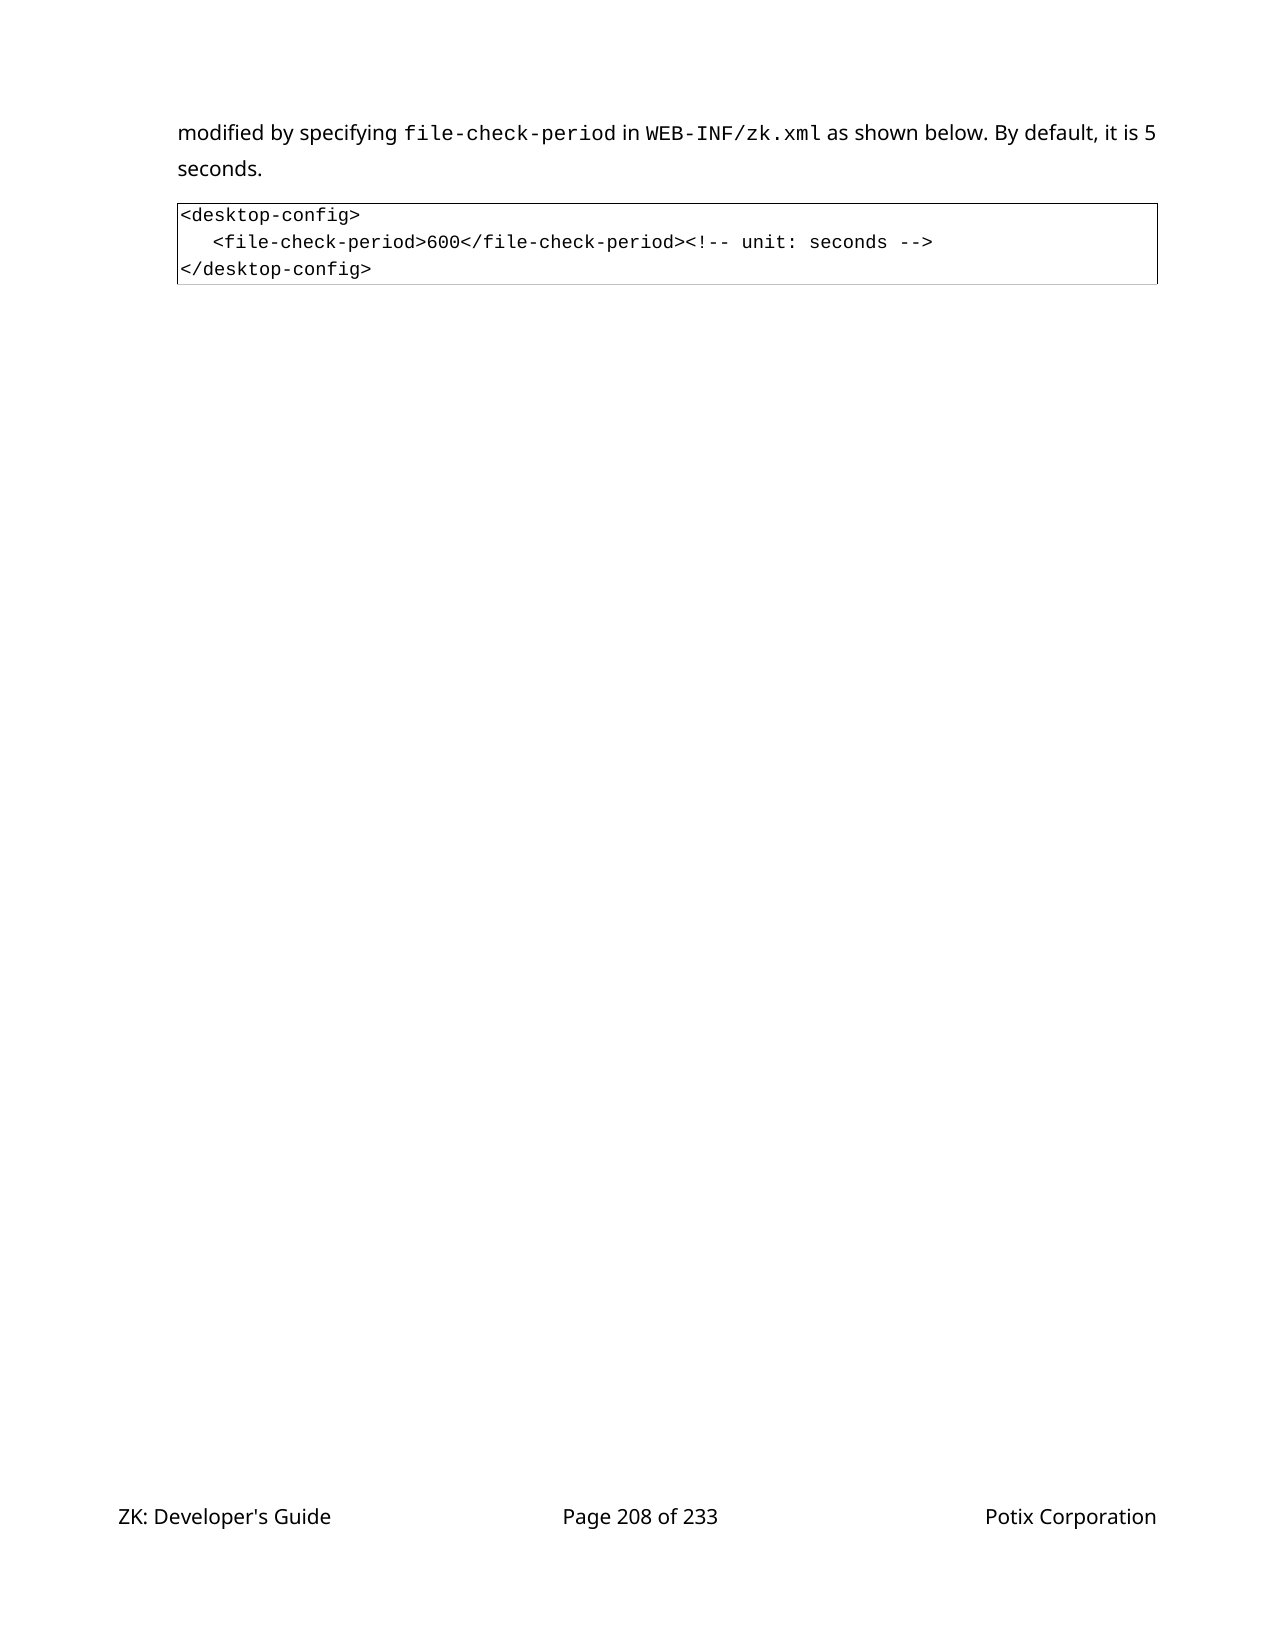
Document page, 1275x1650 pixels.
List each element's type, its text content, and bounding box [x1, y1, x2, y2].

text <desktop-config> [178, 204, 1157, 227]
text modified by specifying file-check-period in WEB-INF/zk.xml as shown below. By default, it is 5 seconds. [177, 118, 1157, 182]
text <file-check-period>600</file-check-period><!-- unit: seconds --> [178, 230, 1157, 254]
text </desktop-config> [178, 257, 1157, 284]
